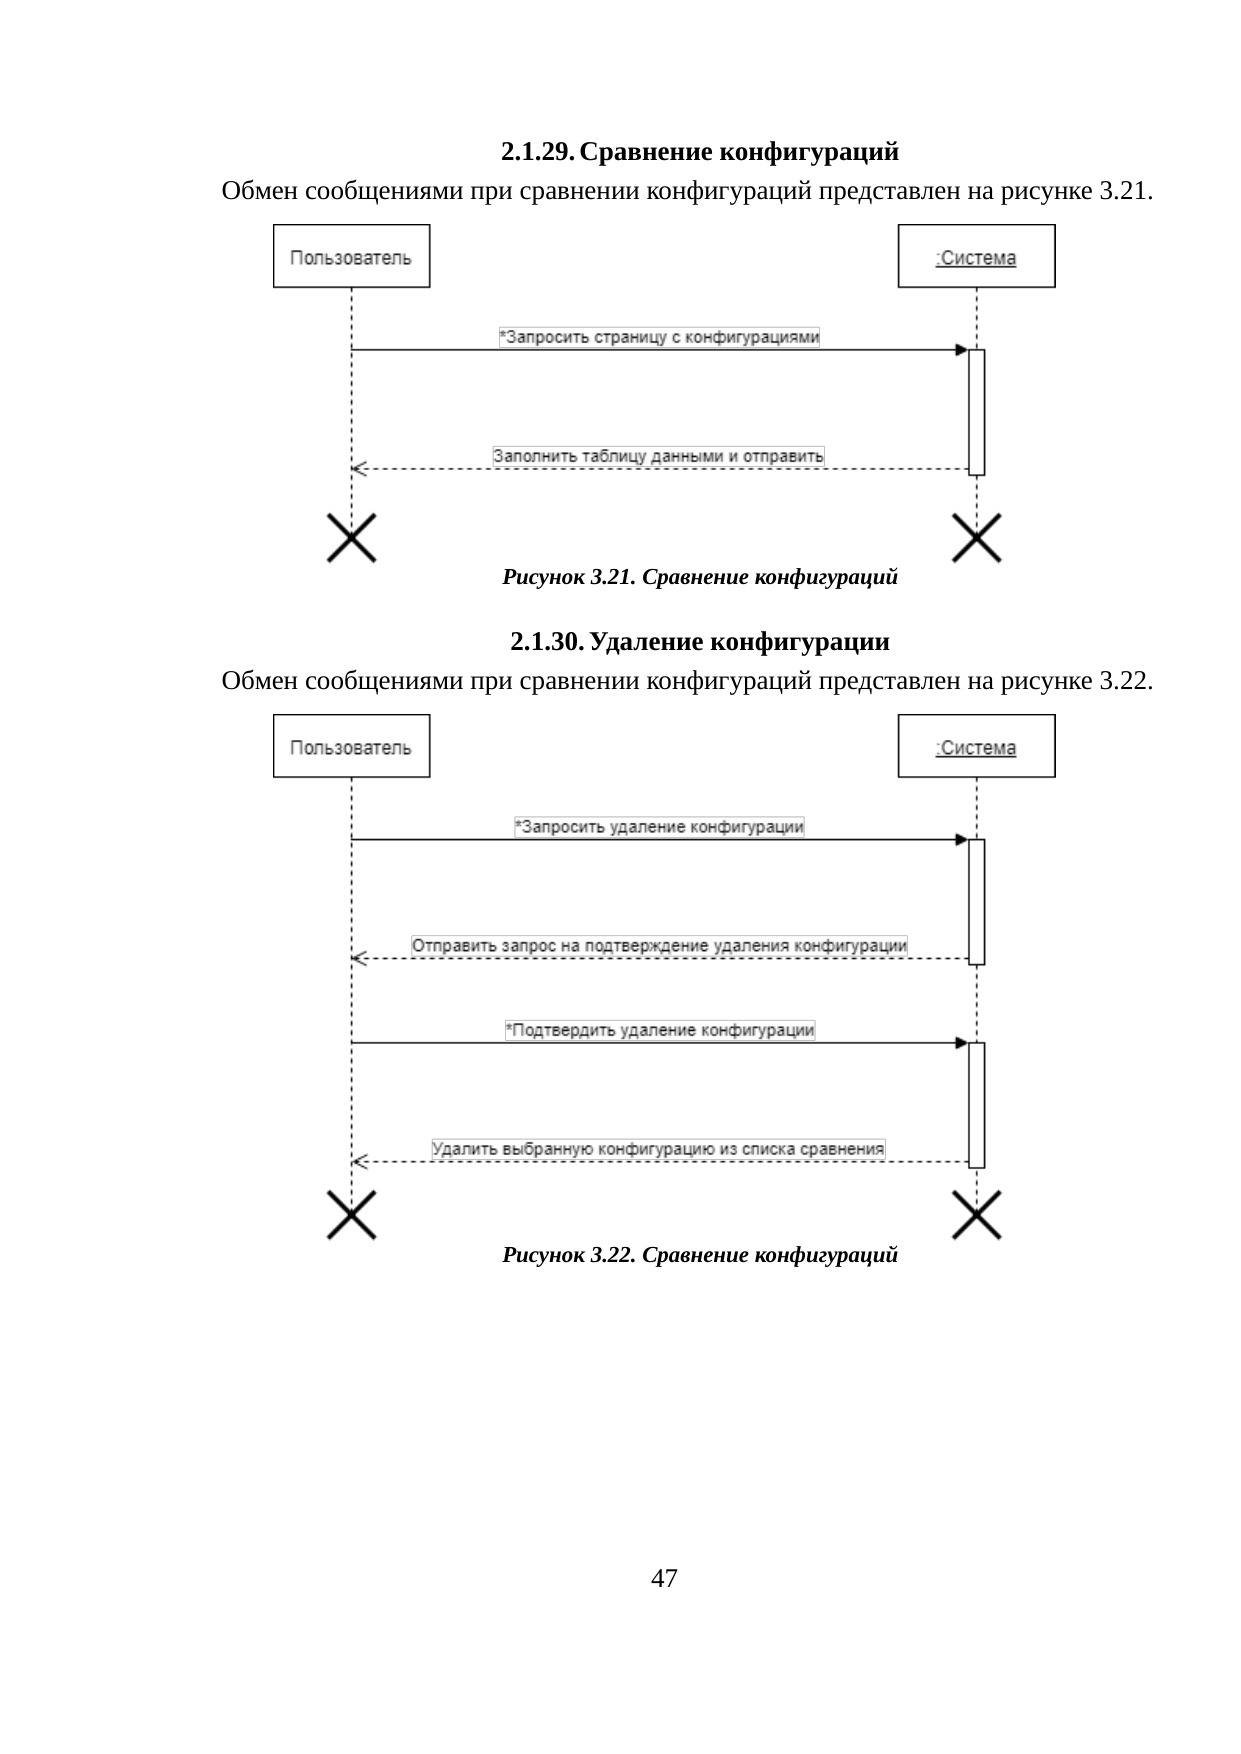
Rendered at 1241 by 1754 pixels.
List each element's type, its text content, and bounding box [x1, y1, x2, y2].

text Обмен сообщениями при сравнении конфигураций представлен на рисунке 3.21. [148, 174, 1181, 205]
picture [273, 224, 1056, 564]
text Рисунок 3.22. Сравнение конфигураций [148, 1241, 1181, 1267]
subtitle Сравнение конфигураций [213, 135, 1181, 166]
picture [273, 714, 1056, 1241]
subtitle Удаление конфигурации [213, 625, 1181, 656]
text Рисунок 3.21. Сравнение конфигураций [148, 564, 1181, 590]
text Обмен сообщениями при сравнении конфигураций представлен на рисунке 3.22. [148, 664, 1181, 695]
